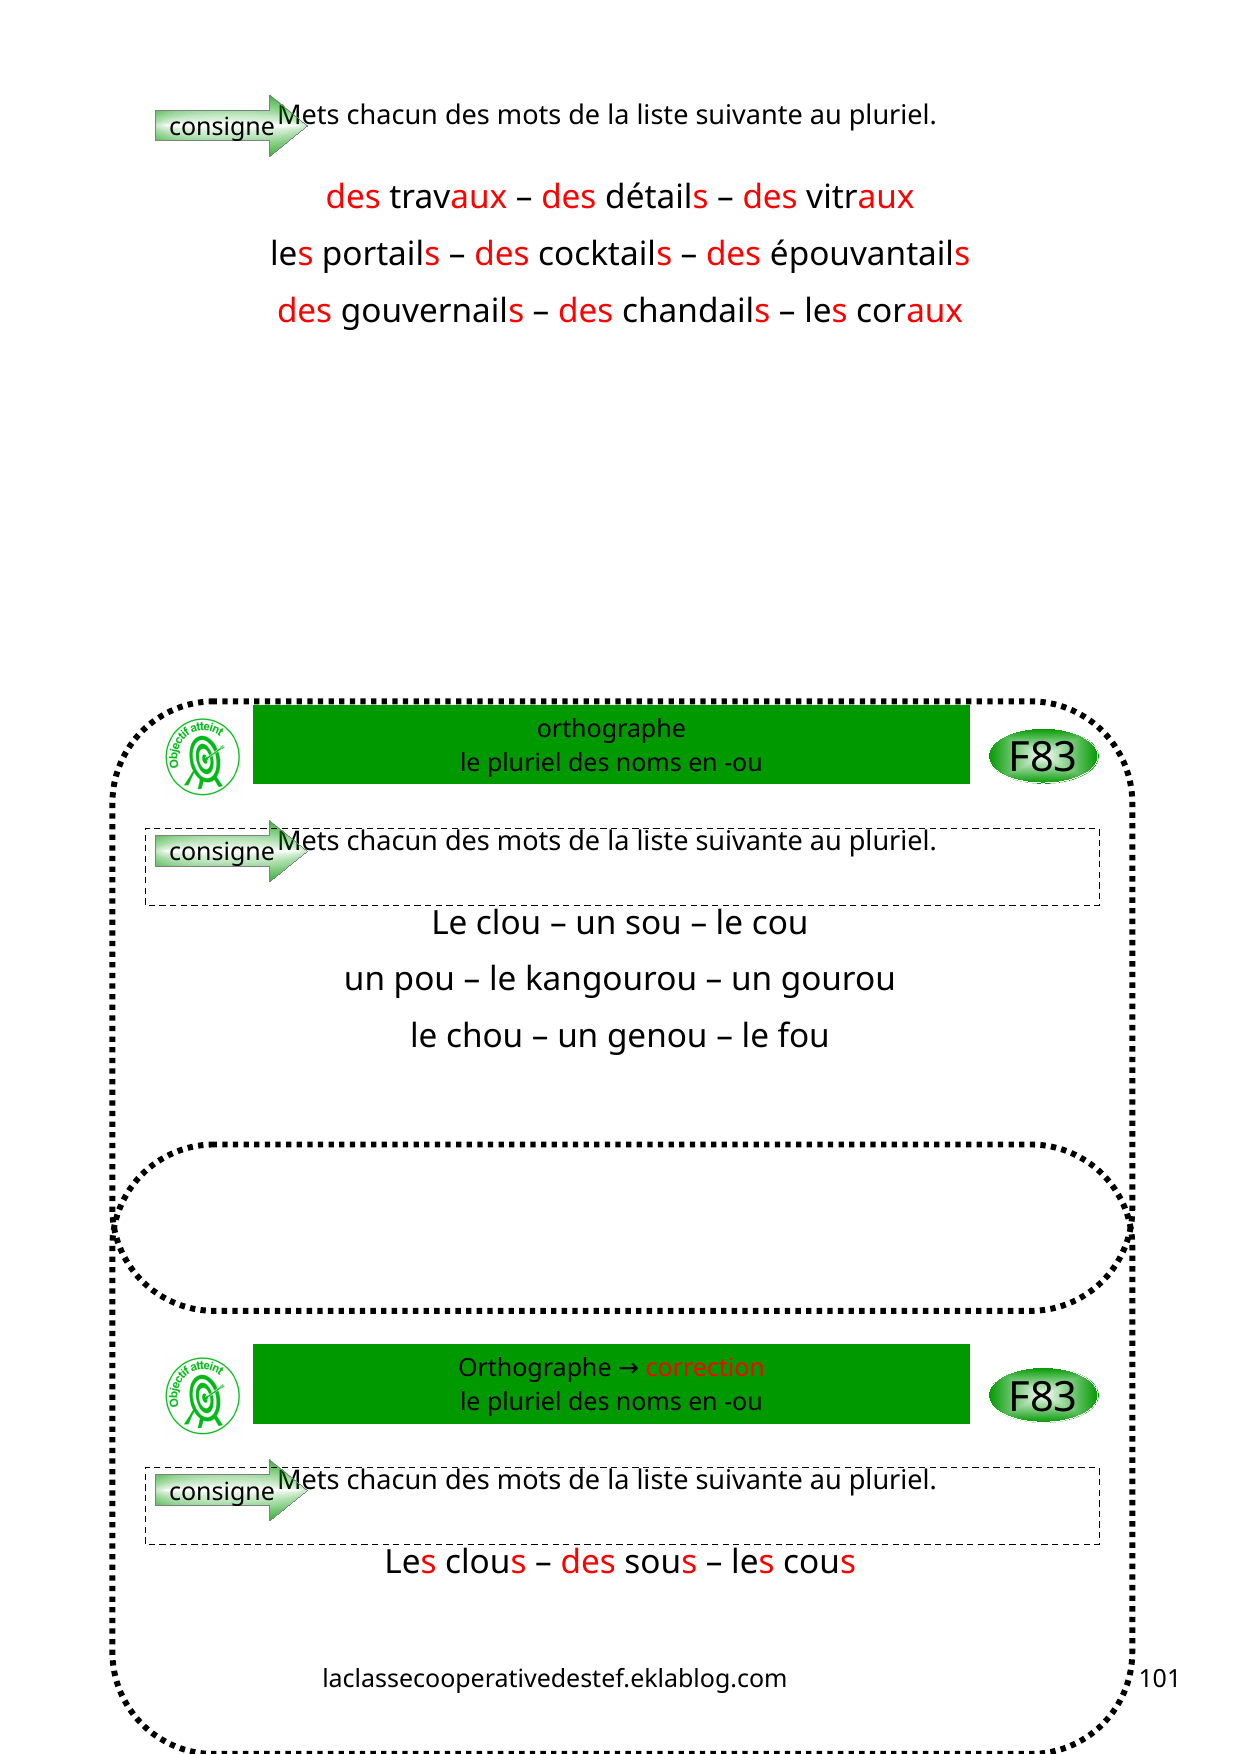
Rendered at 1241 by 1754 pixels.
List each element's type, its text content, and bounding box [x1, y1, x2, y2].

table_cell [1139, 1424, 1181, 1452]
table_cell [101, 1424, 142, 1452]
table_cell Les clous – des sous – les cous [142, 1532, 1098, 1589]
table_cell [142, 1424, 252, 1452]
table_header [1139, 676, 1181, 705]
table_cell [1098, 1452, 1139, 1503]
table_cell [1098, 167, 1139, 338]
table_cell [59, 1063, 101, 1114]
table_cell [1139, 1532, 1181, 1589]
table_cell [101, 1063, 142, 1114]
table_cell [1098, 88, 1139, 139]
table_cell [101, 813, 142, 864]
table_header [253, 676, 970, 705]
table_cell [1098, 893, 1139, 1063]
table_cell Le clou – un sou – le cou un pou – le kangourou – un gourou le chou – un genou – le fou [142, 893, 1098, 1063]
table_cell [970, 705, 1098, 784]
table_cell Orthographe → correction le pluriel des noms en -ou [253, 1344, 970, 1424]
table_cell [1056, 763, 1098, 784]
table_cell [253, 785, 970, 813]
table_cell [1098, 139, 1139, 167]
table_cell [142, 1063, 248, 1114]
table_cell [991, 1063, 1098, 1114]
table_cell [101, 1532, 142, 1589]
table_cell [59, 1424, 101, 1452]
table_cell [142, 1344, 252, 1354]
table_cell [1139, 1452, 1181, 1503]
table_cell [142, 1503, 1098, 1532]
table_cell [59, 59, 101, 88]
table_cell [1098, 1503, 1139, 1532]
table_header [970, 676, 1098, 705]
table_cell [1098, 1532, 1139, 1589]
table_cell [142, 59, 252, 88]
table_header [101, 676, 142, 705]
table_cell [59, 139, 101, 167]
table_cell [991, 338, 1098, 389]
table_header [970, 1316, 1098, 1344]
table_cell [101, 59, 142, 88]
table_header [142, 676, 252, 705]
table_cell [59, 338, 101, 389]
table_cell [101, 705, 142, 784]
table_cell [101, 893, 142, 1063]
table_header [59, 676, 101, 705]
table_header [1139, 1316, 1181, 1344]
table_cell [1139, 1503, 1181, 1532]
table_cell [1139, 893, 1181, 1063]
table_cell [1098, 59, 1139, 88]
table_cell [1098, 705, 1139, 784]
table_cell [1139, 88, 1181, 139]
table_cell Mets chacun des mots de la liste suivante au pluriel. [142, 813, 1098, 864]
table_cell [1139, 705, 1181, 784]
table_cell [142, 785, 252, 813]
table_cell [59, 813, 101, 864]
table_cell [101, 167, 142, 338]
table_cell [1139, 338, 1181, 389]
table_cell [142, 139, 1098, 167]
table_cell [253, 59, 970, 88]
table_cell [59, 1532, 101, 1589]
table_cell [101, 864, 142, 893]
table_cell [142, 705, 252, 784]
table_cell [142, 338, 248, 389]
picture [164, 1354, 243, 1437]
table_cell [1139, 864, 1181, 893]
table_cell [59, 864, 101, 893]
picture [164, 715, 243, 798]
table_cell des travaux – des détails – des vitraux les portails – des cocktails – des épouvantails des gouvernails – des chandails – les coraux [142, 167, 1098, 338]
table_cell [142, 864, 1098, 893]
table_cell [970, 1424, 1098, 1452]
table_cell [248, 338, 991, 389]
table_cell orthographe le pluriel des noms en -ou [253, 705, 970, 784]
table_cell [1139, 1344, 1181, 1424]
table_cell [1139, 139, 1181, 167]
table_cell [1098, 1063, 1139, 1114]
table_cell [59, 167, 101, 338]
table_cell [59, 1344, 101, 1424]
table_cell [59, 1452, 101, 1503]
table_cell [1098, 1344, 1139, 1424]
table_cell [59, 88, 101, 139]
table_cell [1098, 338, 1139, 389]
table_cell [59, 1503, 101, 1532]
table_cell Mets chacun des mots de la liste suivante au pluriel. [142, 88, 1098, 139]
table_cell [59, 785, 101, 813]
table_cell Mets chacun des mots de la liste suivante au pluriel. [142, 1452, 1098, 1503]
table_cell [101, 1503, 142, 1532]
table_cell [1139, 167, 1181, 338]
table_cell [101, 1344, 142, 1424]
table_cell [101, 139, 142, 167]
table_cell [970, 1344, 1098, 1424]
table_cell [1098, 864, 1139, 893]
table_cell [1139, 813, 1181, 864]
table_cell [1139, 785, 1181, 813]
table_cell [243, 1355, 252, 1424]
table_cell [970, 785, 1098, 813]
table_cell [101, 1452, 142, 1503]
table_cell [101, 785, 142, 813]
table_cell [1139, 1063, 1181, 1114]
table_cell [1139, 59, 1181, 88]
table_cell [1098, 813, 1139, 864]
table_header [1098, 676, 1139, 705]
table_cell [59, 705, 101, 784]
table_cell [142, 1355, 164, 1424]
table_header [142, 1316, 252, 1344]
table_cell [101, 88, 142, 139]
table_header [59, 1316, 101, 1344]
table_cell [1098, 785, 1139, 813]
table_header [1098, 1316, 1139, 1344]
table_cell [970, 59, 1098, 88]
table_cell [101, 338, 142, 389]
table_header [253, 1316, 970, 1344]
table_cell [248, 1063, 991, 1114]
table_cell [253, 1424, 970, 1452]
table_header [101, 1316, 142, 1344]
table_cell [1098, 1424, 1139, 1452]
table_cell [59, 893, 101, 1063]
